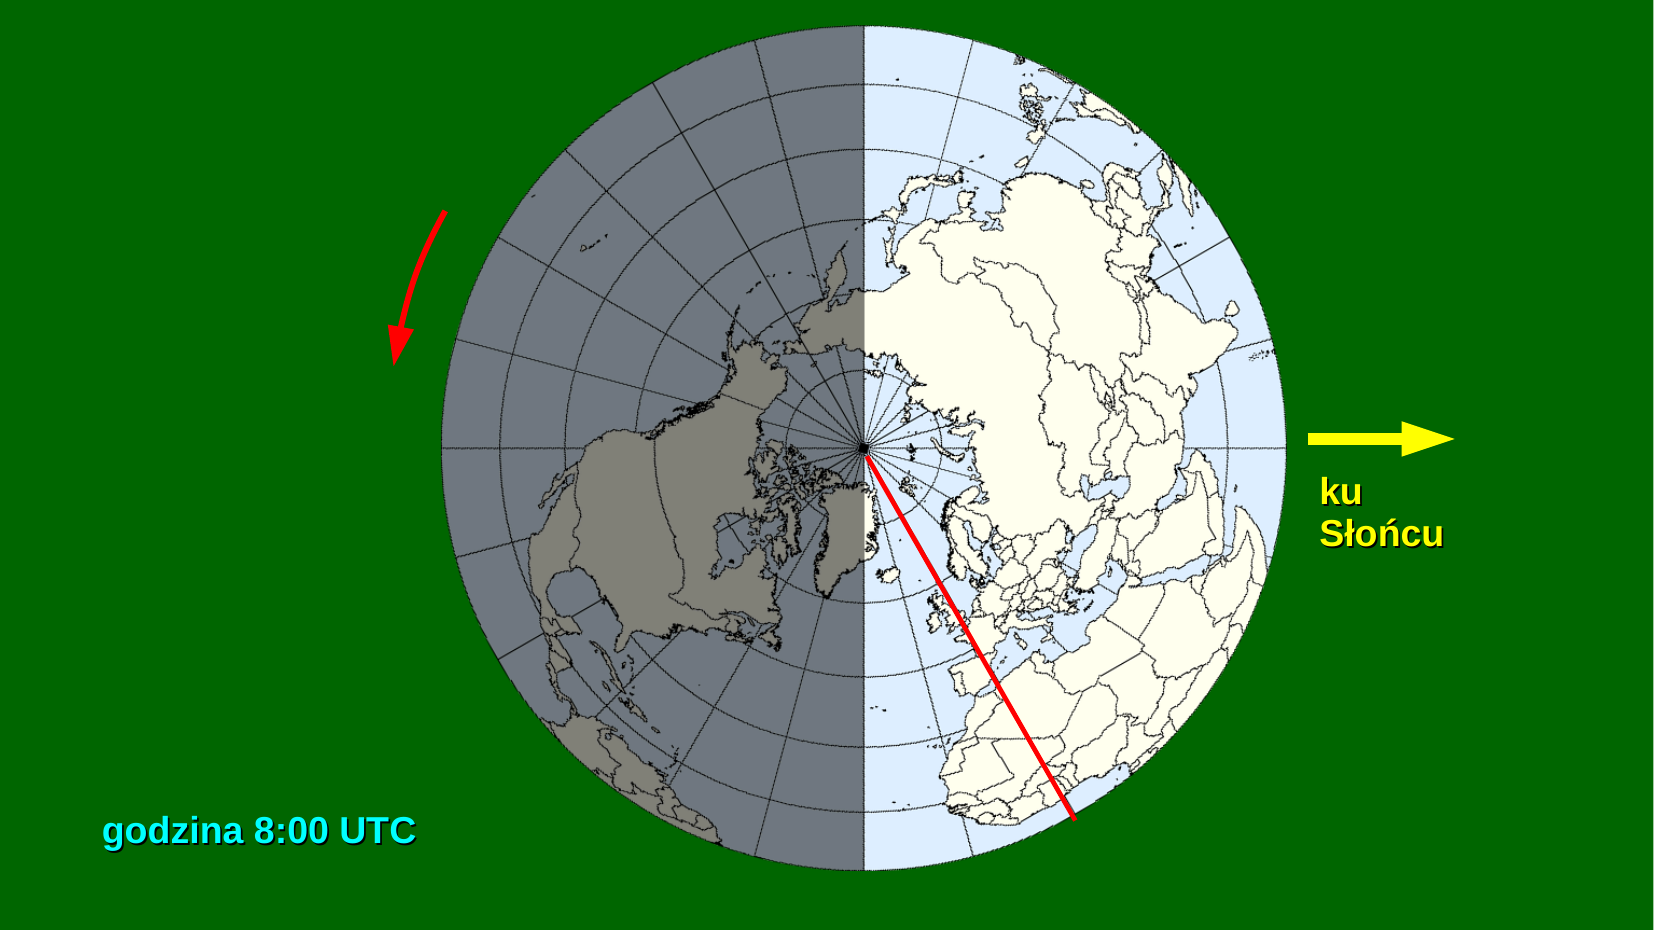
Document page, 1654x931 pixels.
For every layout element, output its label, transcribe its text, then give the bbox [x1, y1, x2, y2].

text_box ku Słońcu [1304, 463, 1460, 563]
picture [441, 25, 1287, 871]
text_box godzina 8:00 UTC [87, 802, 432, 859]
